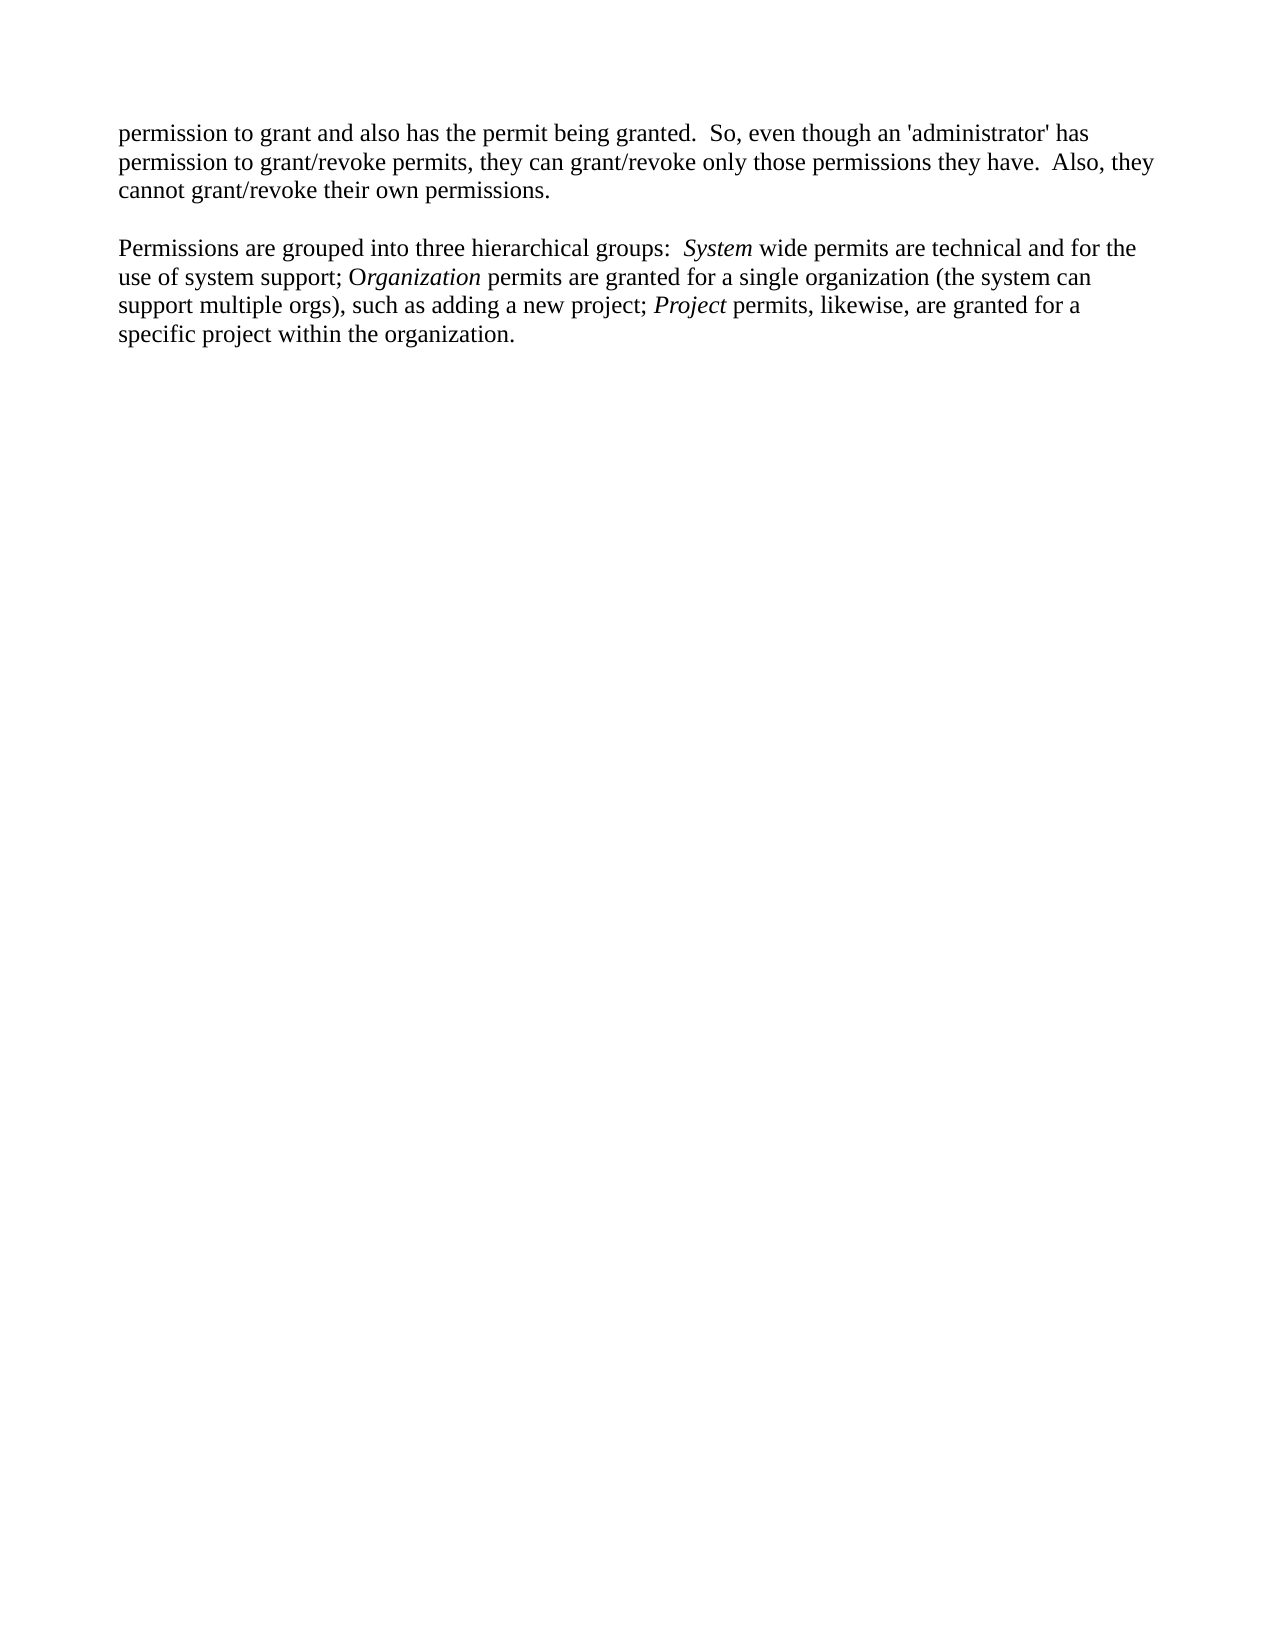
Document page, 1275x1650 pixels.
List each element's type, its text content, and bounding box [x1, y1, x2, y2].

text Permissions are grouped into three hierarchical groups: System wide permits are technical and for the use of system support; Organization permits are granted for a single organization (the system can support multiple orgs), such as adding a new project; Project permits, likewise, are granted for a specific project within the organization. [118, 233, 1157, 348]
text permission to grant and also has the permit being granted. So, even though an 'administrator' has permission to grant/revoke permits, they can grant/revoke only those permissions they have. Also, they cannot grant/revoke their own permissions. [118, 118, 1157, 204]
